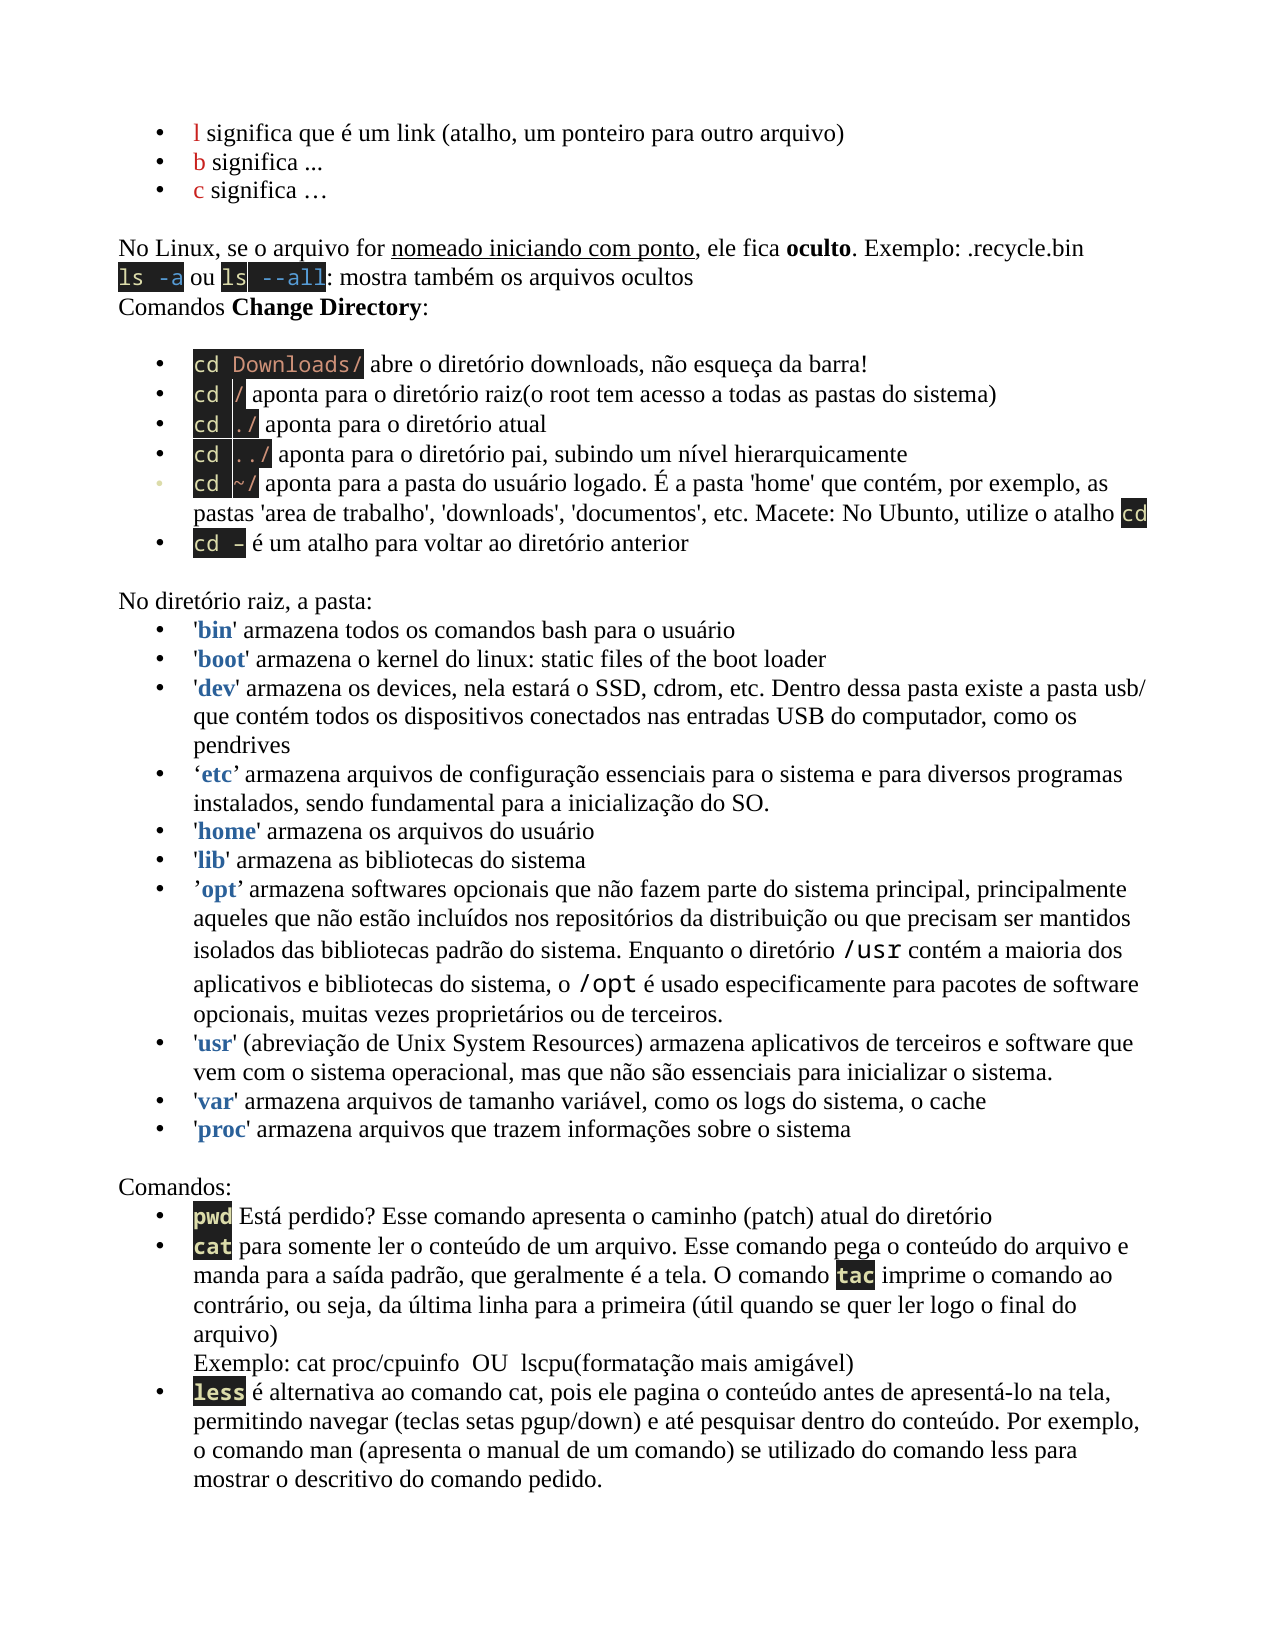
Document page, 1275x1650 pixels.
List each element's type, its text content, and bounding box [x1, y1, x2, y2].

list ’opt’ armazena softwares opcionais que não fazem parte do sistema principal, principalmente aqueles que não estão incluídos nos repositórios da distribuição ou que precisam ser mantidos isolados das bibliotecas padrão do sistema. Enquanto o diretório /usr contém a maioria dos aplicativos e bibliotecas do sistema, o /opt é usado especificamente para pacotes de software opcionais, muitas vezes proprietários ou de terceiros. [156, 874, 1157, 1028]
list 'var' armazena arquivos de tamanho variável, como os logs do sistema, o cache [156, 1086, 1157, 1114]
text Comandos Change Directory: [118, 292, 1157, 320]
list cd Downloads/ abre o diretório downloads, não esqueça da barra! [156, 349, 1157, 379]
list 'proc' armazena arquivos que trazem informações sobre o sistema [156, 1114, 1157, 1143]
text ls -a ou ls --all: mostra também os arquivos ocultos [118, 262, 1157, 292]
list less é alternativa ao comando cat, pois ele pagina o conteúdo antes de apresentá-lo na tela, permitindo navegar (teclas setas pgup/down) e até pesquisar dentro do conteúdo. Por exemplo, o comando man (apresenta o manual de um comando) se utilizado do comando less para mostrar o descritivo do comando pedido. [156, 1376, 1157, 1492]
text No Linux, se o arquivo for nomeado iniciando com ponto, ele fica oculto. Exemplo: .recycle.bin [118, 233, 1157, 262]
list pwd Está perdido? Esse comando apresenta o caminho (patch) atual do diretório [156, 1201, 1157, 1231]
list cd ../ aponta para o diretório pai, subindo um nível hierarquicamente [156, 438, 1157, 468]
text No diretório raiz, a pasta: [118, 586, 1157, 615]
list ‘etc’ armazena arquivos de configuração essenciais para o sistema e para diversos programas instalados, sendo fundamental para a inicialização do SO. [156, 759, 1157, 816]
list l significa que é um link (atalho, um ponteiro para outro arquivo) [156, 118, 1157, 147]
list c significa … [156, 176, 1157, 204]
list 'bin' armazena todos os comandos bash para o usuário [156, 615, 1157, 644]
list 'usr' (abreviação de Unix System Resources) armazena aplicativos de terceiros e software que vem com o sistema operacional, mas que não são essenciais para inicializar o sistema. [156, 1028, 1157, 1086]
list cd ~/ aponta para a pasta do usuário logado. É a pasta 'home' que contém, por exemplo, as pastas 'area de trabalho', 'downloads', 'documentos', etc. Macete: No Ubunto, utilize o atalho cd [156, 468, 1157, 528]
list cd / aponta para o diretório raiz(o root tem acesso a todas as pastas do sistema) [156, 379, 1157, 409]
list cat para somente ler o conteúdo de um arquivo. Esse comando pega o conteúdo do arquivo e manda para a saída padrão, que geralmente é a tela. O comando tac imprime o comando ao contrário, ou seja, da última linha para a primeira (útil quando se quer ler logo o final do arquivo) Exemplo: cat proc/cpuinfo OU lscpu(formatação mais amigável) [156, 1231, 1157, 1376]
list 'boot' armazena o kernel do linux: static files of the boot loader [156, 644, 1157, 673]
list b significa ... [156, 147, 1157, 176]
list 'lib' armazena as bibliotecas do sistema [156, 845, 1157, 874]
list cd ./ aponta para o diretório atual [156, 409, 1157, 438]
list 'dev' armazena os devices, nela estará o SSD, cdrom, etc. Dentro dessa pasta existe a pasta usb/ que contém todos os dispositivos conectados nas entradas USB do computador, como os pendrives [156, 673, 1157, 759]
list 'home' armazena os arquivos do usuário [156, 816, 1157, 845]
text Comandos: [118, 1172, 1157, 1201]
list cd – é um atalho para voltar ao diretório anterior [156, 528, 1157, 558]
